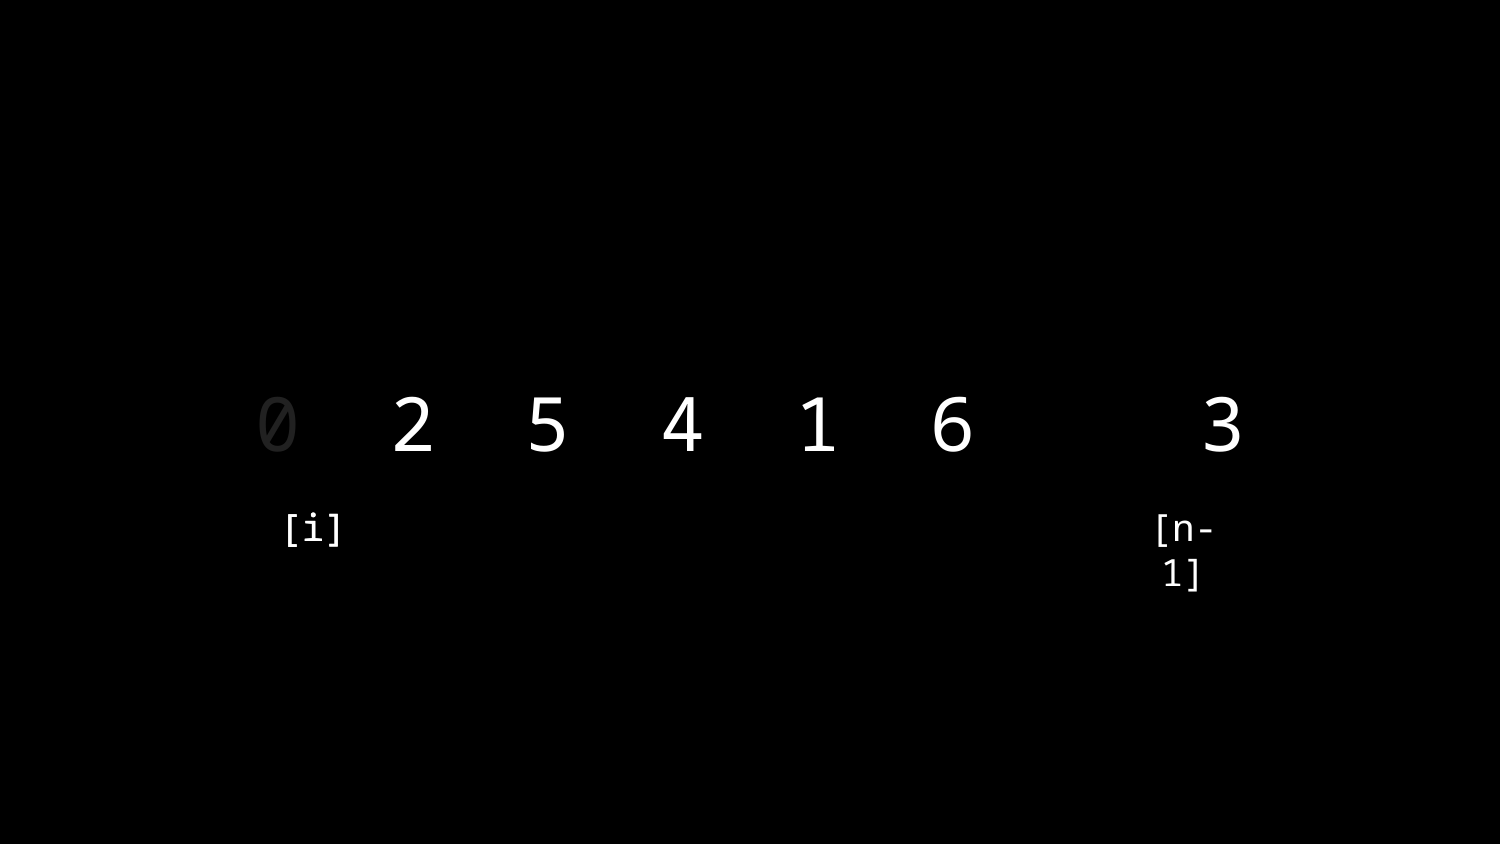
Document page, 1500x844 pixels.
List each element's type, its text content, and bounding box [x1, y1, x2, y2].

title 0 2 5 4 1 6 7 3 [51, 352, 1449, 491]
text_box [n-1] [1115, 488, 1251, 582]
text_box [i] [255, 488, 371, 582]
